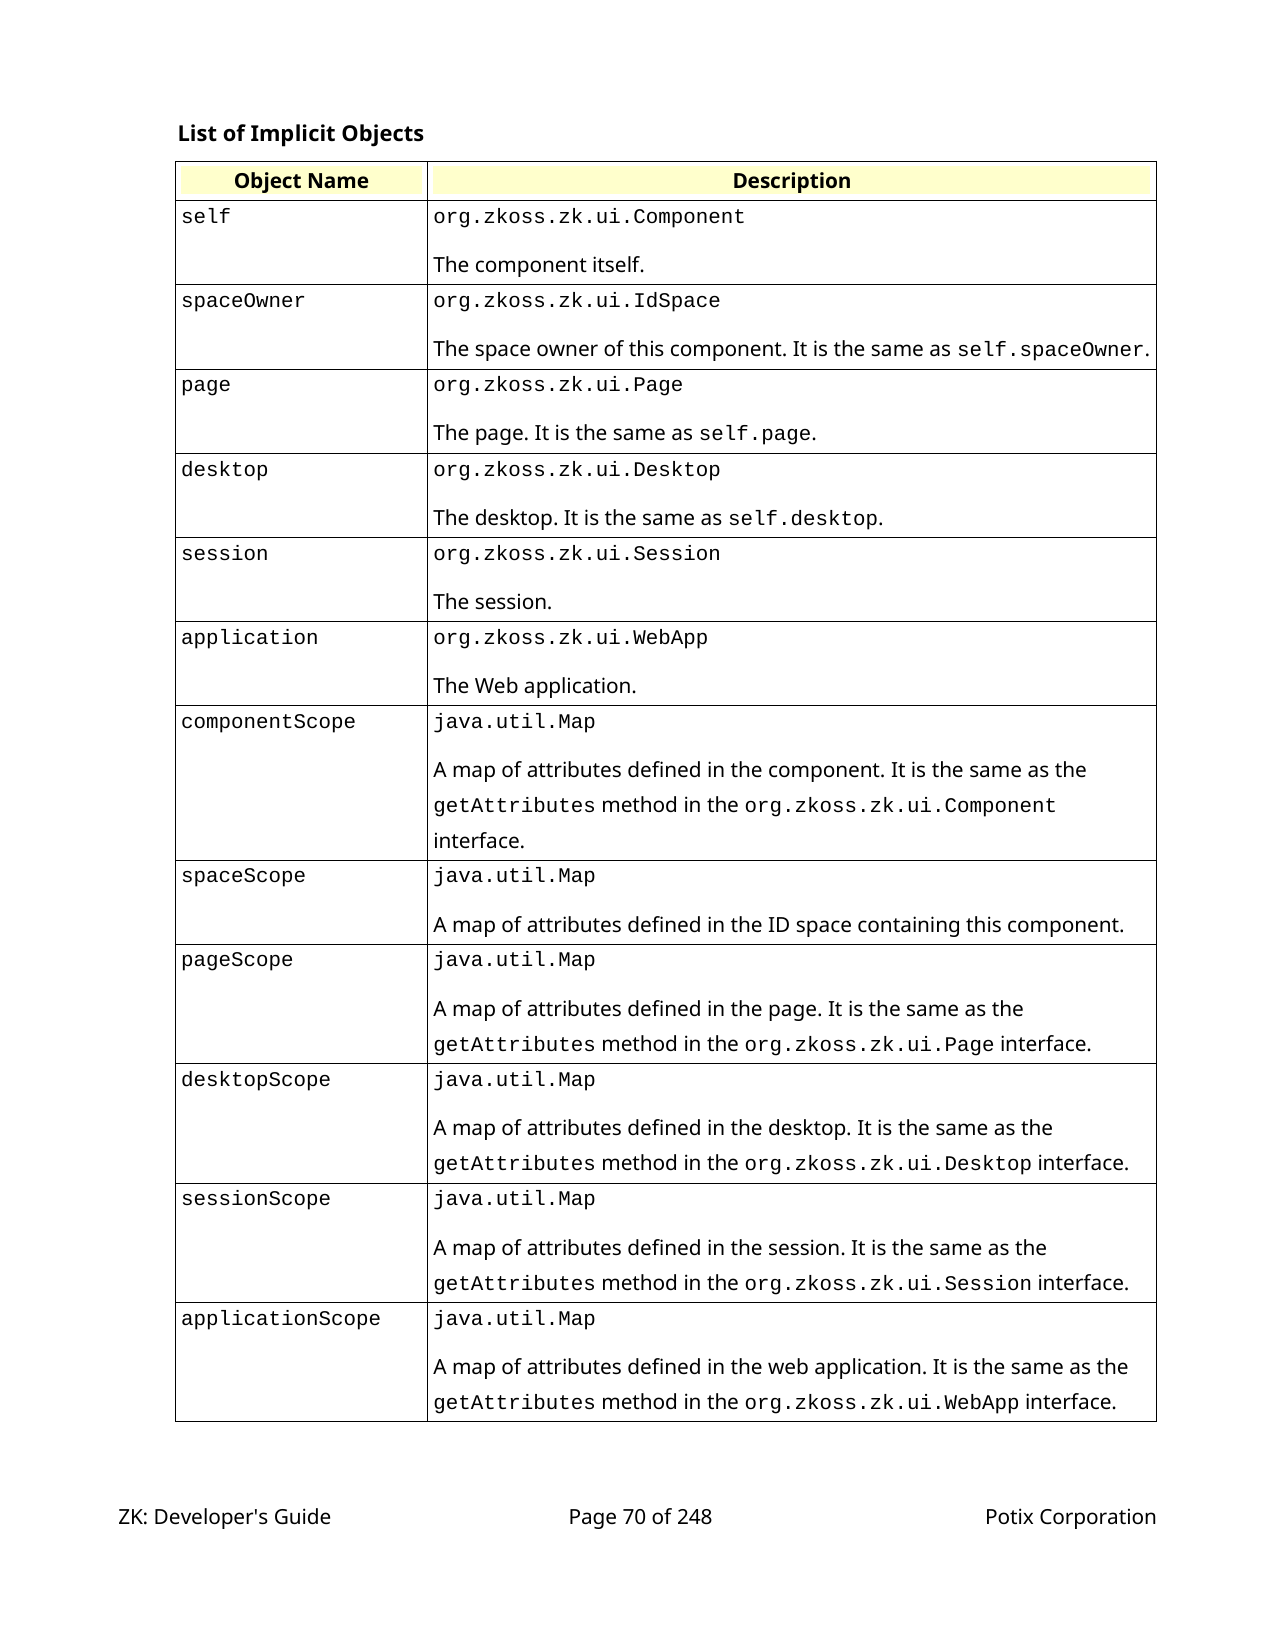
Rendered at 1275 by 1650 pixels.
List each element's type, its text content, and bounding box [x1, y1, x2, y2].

table_cell java.util.Map A map of attributes defined in the web application. It is the same as the getAttributes method in the org.zkoss.zk.ui.WebApp interface. [428, 1303, 1156, 1421]
table_cell session [176, 538, 427, 621]
table_cell page [176, 370, 427, 453]
table_cell java.util.Map A map of attributes defined in the ID space containing this component. [428, 861, 1156, 944]
table_header Description [428, 162, 1156, 200]
table_cell java.util.Map A map of attributes defined in the desktop. It is the same as the getAttributes method in the org.zkoss.zk.ui.Desktop interface. [428, 1064, 1156, 1183]
table_cell org.zkoss.zk.ui.WebApp The Web application. [428, 622, 1156, 705]
table_cell componentScope [176, 706, 427, 860]
table_cell desktop [176, 454, 427, 537]
table_cell desktopScope [176, 1064, 427, 1183]
table_cell self [176, 201, 427, 284]
table_cell spaceOwner [176, 285, 427, 369]
subtitle List of Implicit Objects [177, 118, 1157, 148]
table_cell org.zkoss.zk.ui.Component The component itself. [428, 201, 1156, 284]
table_cell spaceScope [176, 861, 427, 944]
table_cell application [176, 622, 427, 705]
table_cell java.util.Map A map of attributes defined in the page. It is the same as the getAttributes method in the org.zkoss.zk.ui.Page interface. [428, 945, 1156, 1063]
table_cell org.zkoss.zk.ui.Page The page. It is the same as self.page. [428, 370, 1156, 453]
table_cell java.util.Map A map of attributes defined in the component. It is the same as the getAttributes method in the org.zkoss.zk.ui.Component interface. [428, 706, 1156, 860]
table_cell pageScope [176, 945, 427, 1063]
table_cell java.util.Map A map of attributes defined in the session. It is the same as the getAttributes method in the org.zkoss.zk.ui.Session interface. [428, 1184, 1156, 1302]
table_cell org.zkoss.zk.ui.IdSpace The space owner of this component. It is the same as self.spaceOwner. [428, 285, 1156, 369]
table_cell org.zkoss.zk.ui.Session The session. [428, 538, 1156, 621]
table_cell applicationScope [176, 1303, 427, 1421]
table_cell sessionScope [176, 1184, 427, 1302]
table_cell org.zkoss.zk.ui.Desktop The desktop. It is the same as self.desktop. [428, 454, 1156, 537]
table_header Object Name [176, 162, 427, 200]
